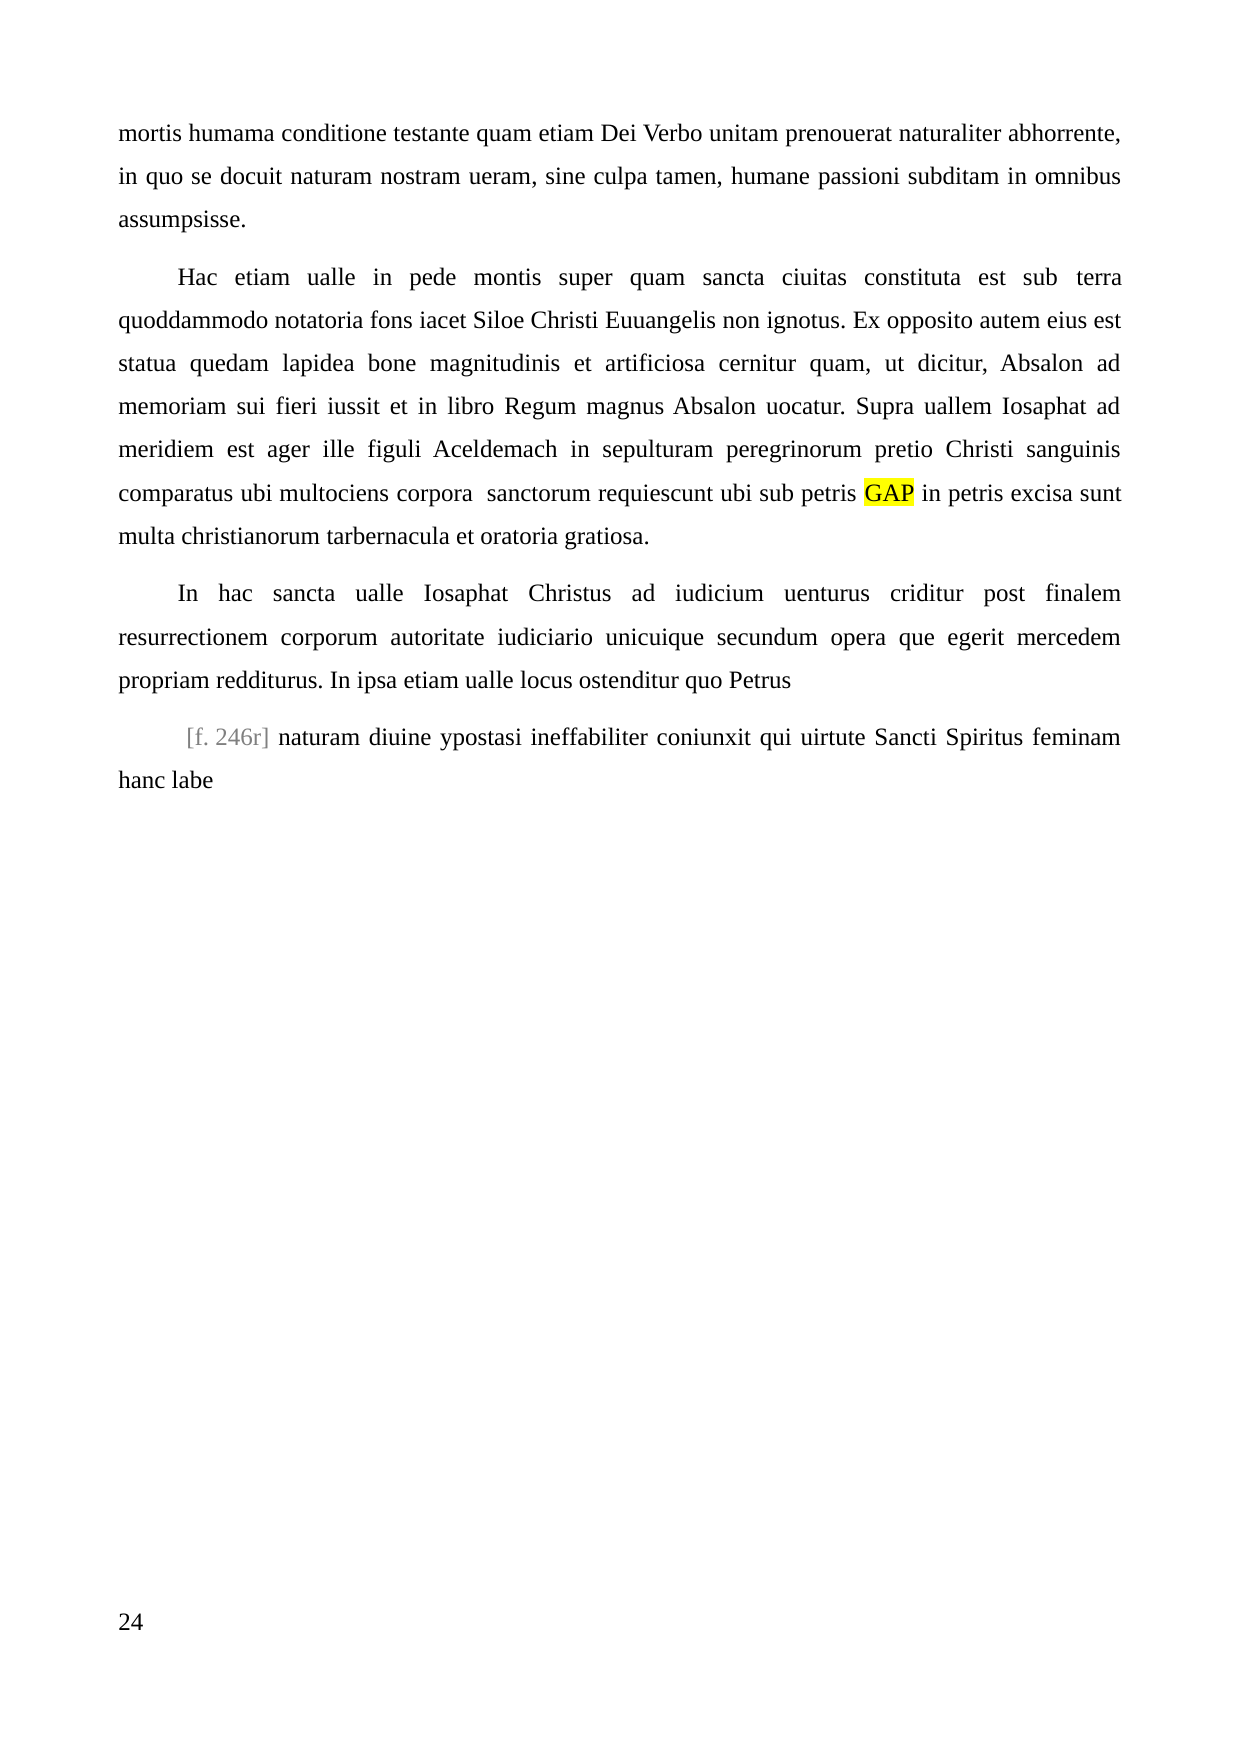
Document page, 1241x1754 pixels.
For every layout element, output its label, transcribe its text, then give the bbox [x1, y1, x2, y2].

text [f. 246r] naturam diuine ypostasi ineffabiliter coniunxit qui uirtute Sancti Spiritus feminam hanc labe [118, 722, 1122, 794]
text In hac sancta ualle Iosaphat Christus ad iudicium uenturus criditur post finalem resurrectionem corporum autoritate iudiciario unicuique secundum opera que egerit mercedem propriam redditurus. In ipsa etiam ualle locus ostenditur quo Petrus [118, 578, 1122, 693]
text Hac etiam ualle in pede montis super quam sancta ciuitas constituta est sub terra quoddammodo notatoria fons iacet Siloe Christi Euuangelis non ignotus. Ex opposito autem eius est statua quedam lapidea bone magnitudinis et artificiosa cernitur quam, ut dicitur, Absalon ad memoriam sui fieri iussit et in libro Regum magnus Absalon uocatur. Supra uallem Iosaphat ad meridiem est ager ille figuli Aceldemach in sepulturam peregrinorum pretio Christi sanguinis comparatus ubi multociens corpora sanctorum requiescunt ubi sub petris GAP in petris excisa sunt multa christianorum tarbernacula et oratoria gratiosa. [118, 262, 1122, 549]
text mortis humama conditione testante quam etiam Dei Verbo unitam prenouerat naturaliter abhorrente, in quo se docuit naturam nostram ueram, sine culpa tamen, humane passioni subditam in omnibus assumpsisse. [118, 118, 1122, 233]
